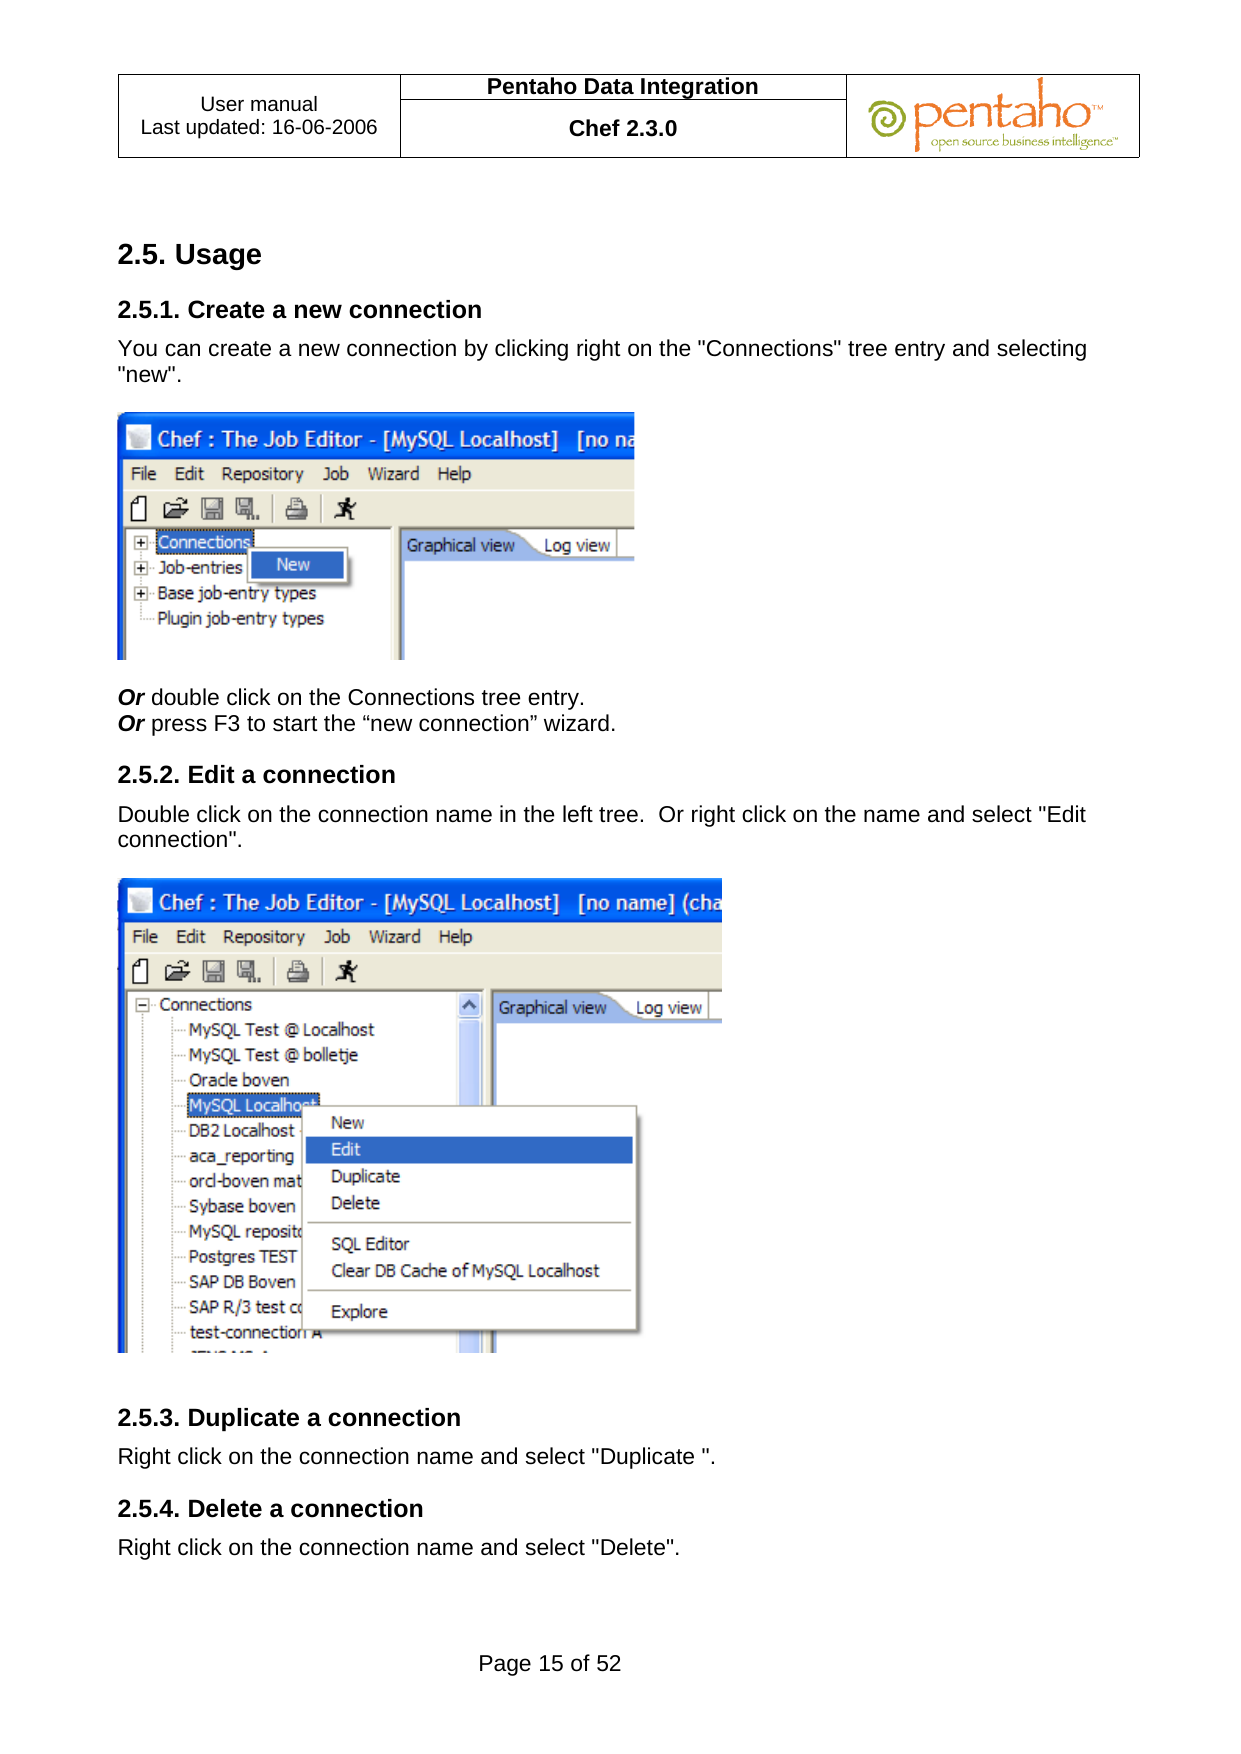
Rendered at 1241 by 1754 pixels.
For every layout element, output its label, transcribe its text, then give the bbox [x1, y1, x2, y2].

text Or double click on the Connections tree entry. [117, 685, 1137, 710]
text Or press F3 to start the “new connection” wizard. [117, 710, 1137, 736]
subtitle Edit a connection [117, 761, 1137, 789]
subtitle Delete a connection [117, 1494, 1137, 1522]
subtitle Usage [117, 238, 1137, 270]
text Double click on the connection name in the left tree. Or right click on the name and select "Edit connection". [117, 801, 1137, 852]
text Right click on the connection name and select "Duplicate ". [117, 1444, 1137, 1469]
subtitle Duplicate a connection [117, 1403, 1137, 1431]
text You can create a new connection by clicking right on the "Connections" tree entry and selecting "new". [117, 336, 1137, 387]
text Right click on the connection name and select "Delete". [117, 1535, 1137, 1560]
subtitle Create a new connection [117, 295, 1137, 323]
